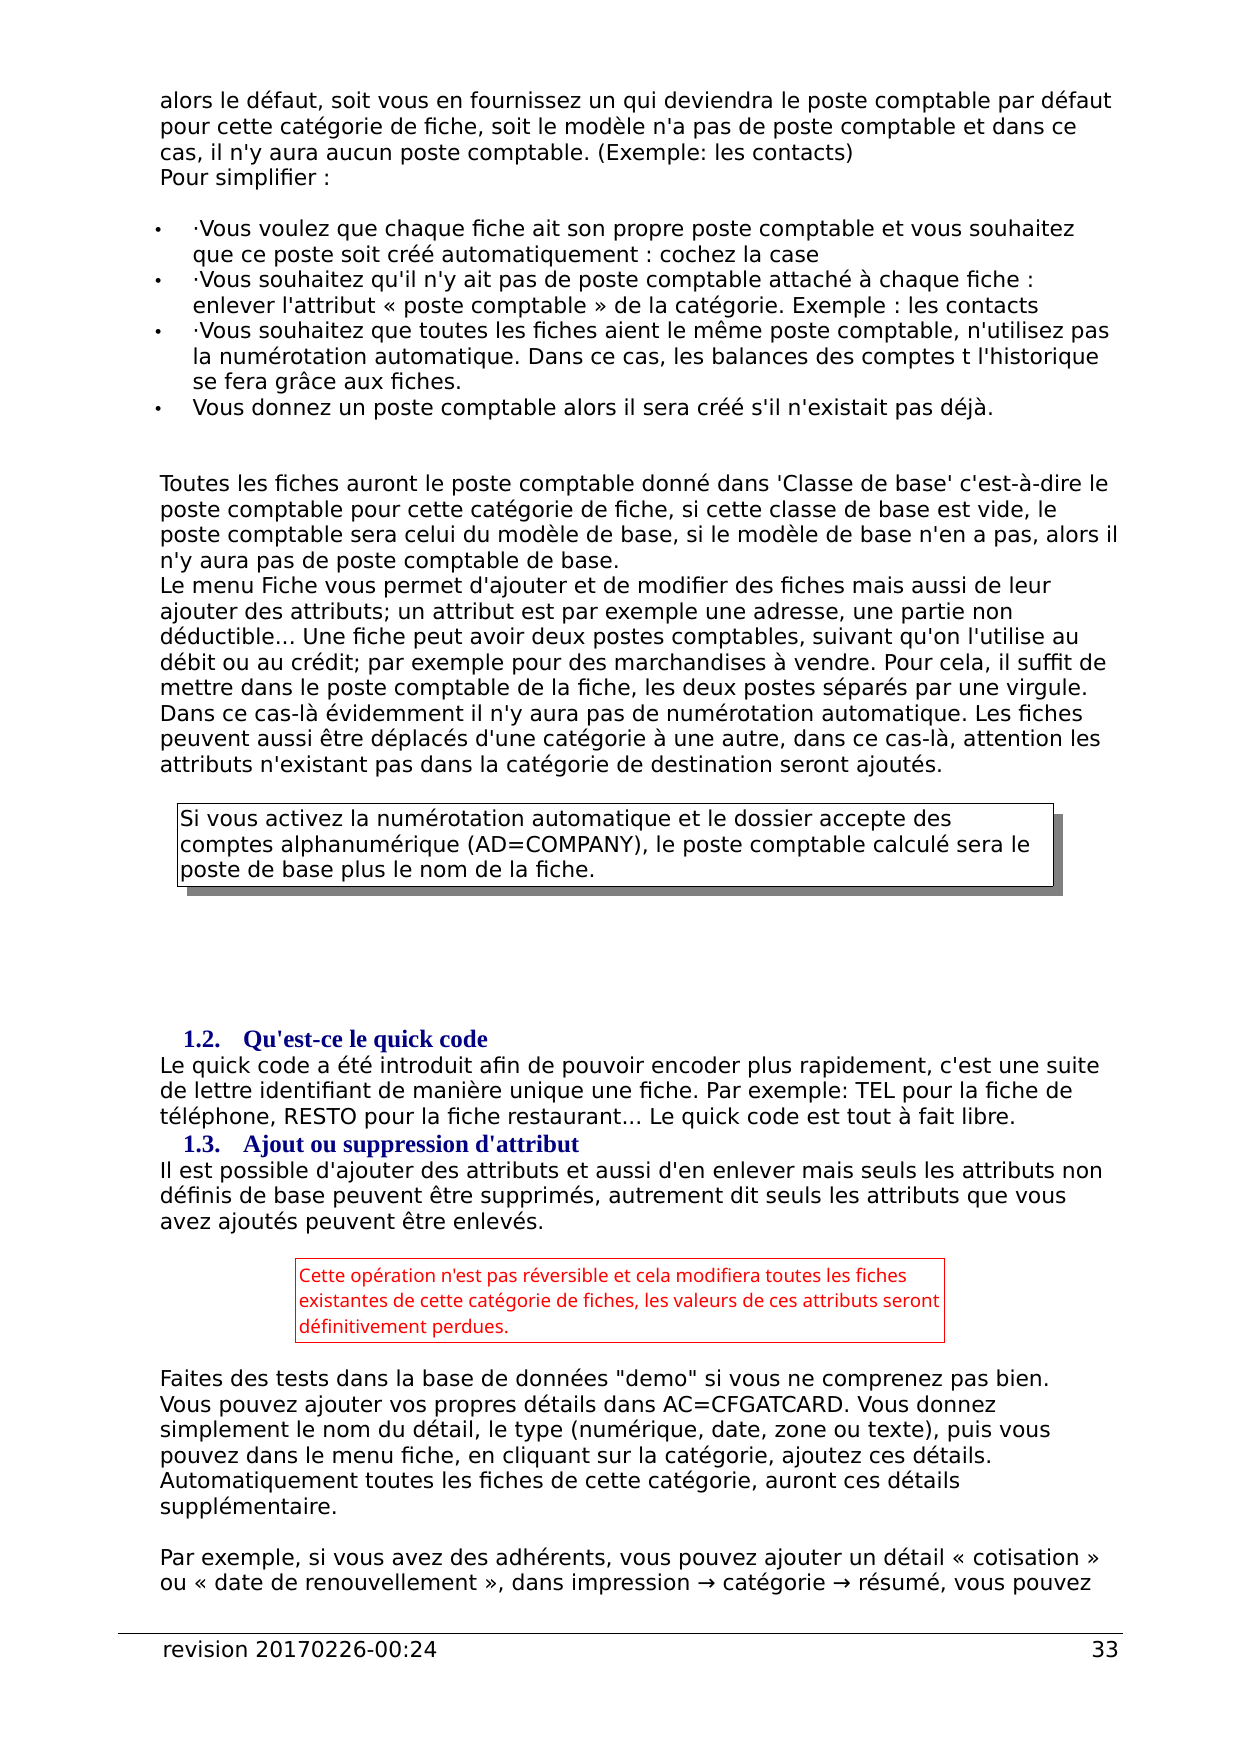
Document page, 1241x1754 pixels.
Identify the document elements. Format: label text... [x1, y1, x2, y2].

text Toutes les fiches auront le poste comptable donné dans 'Classe de base' c'est-à-dire le poste comptable pour cette catégorie de fiche, si cette classe de base est vide, le poste comptable sera celui du modèle de base, si le modèle de base n'en a pas, alors il n'y aura pas de poste comptable de base. [159, 471, 1123, 573]
text Cette opération n'est pas réversible et cela modifiera toutes les fiches existantes de cette catégorie de fiches, les valeurs de ces attributs seront définitivement perdues. [296, 1259, 944, 1342]
text Faites des tests dans la base de données "demo" si vous ne comprenez pas bien. [159, 1366, 1123, 1392]
list ·Vous souhaitez qu'il n'y ait pas de poste comptable attaché à chaque fiche : enlever l'attribut « poste comptable » de la catégorie. Exemple : les contacts [155, 267, 1123, 318]
text Le quick code a été introduit afin de pouvoir encoder plus rapidement, c'est une suite de lettre identifiant de manière unique une fiche. Par exemple: TEL pour la fiche de téléphone, RESTO pour la fiche restaurant... Le quick code est tout à fait libre. [159, 1053, 1123, 1129]
text Le menu Fiche vous permet d'ajouter et de modifier des fiches mais aussi de leur ajouter des attributs; un attribut est par exemple une adresse, une partie non déductible... Une fiche peut avoir deux postes comptables, suivant qu'on l'utilise au débit ou au crédit; par exemple pour des marchandises à vendre. Pour cela, il suffit de mettre dans le poste comptable de la fiche, les deux postes séparés par une virgule. Dans ce cas-là évidemment il n'y aura pas de numérotation automatique. Les fiches peuvent aussi être déplacés d'une catégorie à une autre, dans ce cas-là, attention les attributs n'existant pas dans la catégorie de destination seront ajoutés. [159, 573, 1123, 778]
list Vous donnez un poste comptable alors il sera créé s'il n'existait pas déjà. [155, 395, 1123, 420]
list ·Vous voulez que chaque fiche ait son propre poste comptable et vous souhaitez que ce poste soit créé automatiquement : cochez la case [155, 216, 1123, 267]
list ·Vous souhaitez que toutes les fiches aient le même poste comptable, n'utilisez pas la numérotation automatique. Dans ce cas, les balances des comptes t l'historique se fera grâce aux fiches. [155, 318, 1123, 395]
text alors le défaut, soit vous en fournissez un qui deviendra le poste comptable par défaut pour cette catégorie de fiche, soit le modèle n'a pas de poste comptable et dans ce cas, il n'y aura aucun poste comptable. (Exemple: les contacts) [159, 88, 1123, 165]
text Si vous activez la numérotation automatique et le dossier accepte des comptes alphanumérique (AD=COMPANY), le poste comptable calculé sera le poste de base plus le nom de la fiche. [178, 804, 1053, 886]
subtitle Ajout ou suppression d'attribut [177, 1129, 1123, 1158]
text Pour simplifier : [159, 165, 1123, 191]
text Il est possible d'ajouter des attributs et aussi d'en enlever mais seuls les attributs non définis de base peuvent être supprimés, autrement dit seuls les attributs que vous avez ajoutés peuvent être enlevés. [159, 1158, 1123, 1234]
text Par exemple, si vous avez des adhérents, vous pouvez ajouter un détail « cotisation » ou « date de renouvellement », dans impression → catégorie → résumé, vous pouvez [159, 1545, 1123, 1596]
text Vous pouvez ajouter vos propres détails dans AC=CFGATCARD. Vous donnez simplement le nom du détail, le type (numérique, date, zone ou texte), puis vous pouvez dans le menu fiche, en cliquant sur la catégorie, ajoutez ces détails. Automatiquement toutes les fiches de cette catégorie, auront ces détails supplémentaire. [159, 1392, 1123, 1519]
subtitle Qu'est-ce le quick code [177, 1024, 1123, 1053]
